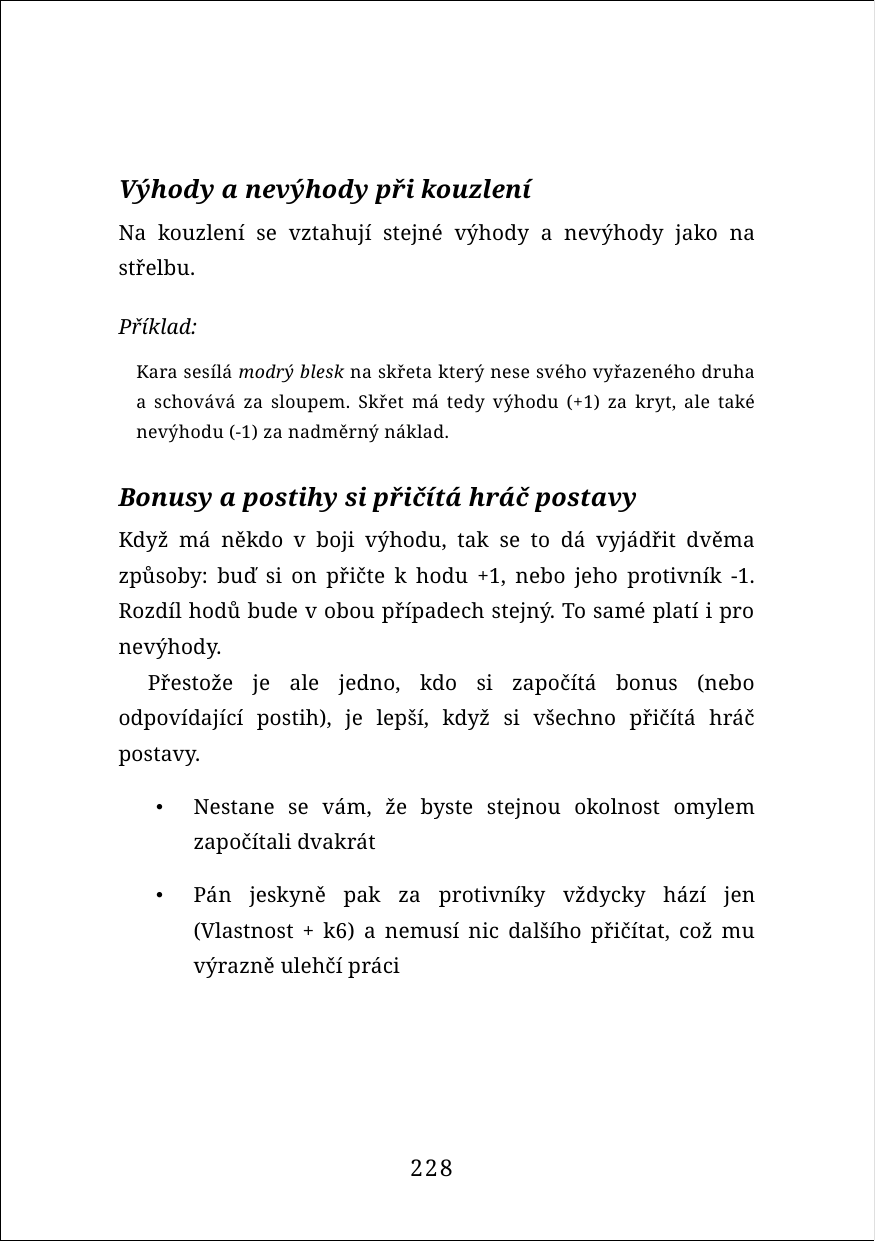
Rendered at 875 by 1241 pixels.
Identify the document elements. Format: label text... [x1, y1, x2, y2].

list Nestane se vám, že byste stejnou okolnost omylem započítali dvakrát [156, 792, 756, 856]
subtitle Bonusy a postihy si přičítá hráč postavy [118, 480, 756, 514]
text Příklad: [118, 312, 756, 341]
text Když má někdo v boji výhodu, tak se to dá vyjádřit dvěma způsoby: buď si on přičte k hodu +1, nebo jeho protivník -1. Rozdíl hodů bude v obou případech stejný. To samé platí i pro nevýhody. Přestože je ale jedno, kdo si započítá bonus (nebo odpovídající postih), je lepší, když si všechno přičítá hráč postavy. [118, 526, 756, 767]
list Pán jeskyně pak za protivníky vždycky hází jen (Vlastnost + k6) a nemusí nic dalšího přičítat, což mu výrazně ulehčí práci [156, 881, 756, 980]
text Kara sesílá modrý blesk na skřeta který nese svého vyřazeného druha a schovává za sloupem. Skřet má tedy výhodu (+1) za kryt, ale také nevýhodu (-1) za nadměrný náklad. [136, 359, 756, 444]
subtitle Výhody a nevýhody při kouzlení [118, 172, 756, 206]
text Na kouzlení se vztahují stejné výhody a nevýhody jako na střelbu. [118, 218, 756, 282]
